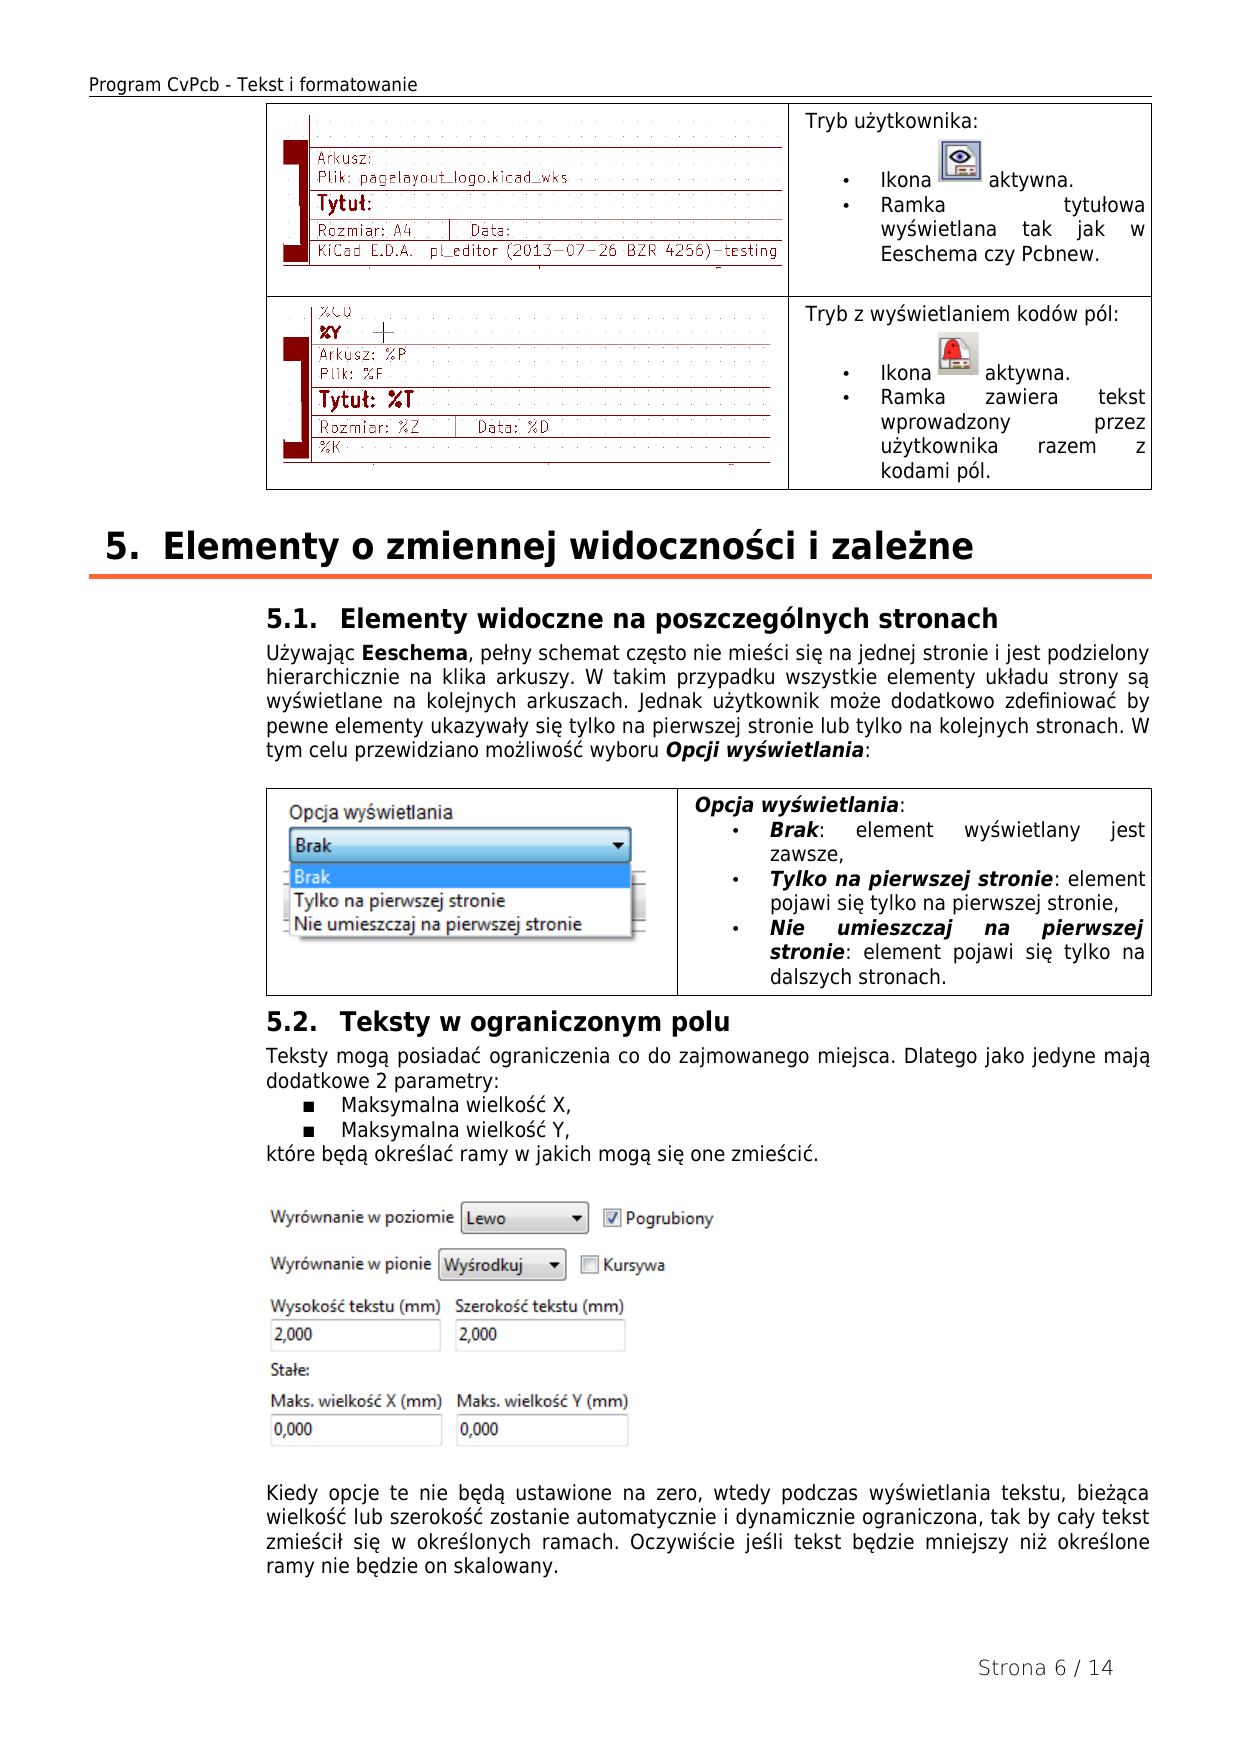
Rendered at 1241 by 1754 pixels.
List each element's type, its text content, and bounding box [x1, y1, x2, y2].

text które będą określać ramy w jakich mogą się one zmieścić. [266, 1142, 1152, 1166]
table_header [267, 789, 677, 995]
picture [283, 799, 646, 962]
picture [265, 1196, 719, 1451]
table_header Opcja wyświetlania: Brak: element wyświetlany jest zawsze, Tylko na pierwszej stronie: element pojawi się tylko na pierwszej stronie, Nie umieszczaj na pierwszej stronie: element pojawi się tylko na dalszych stronach. [678, 789, 1151, 995]
subtitle Elementy o zmiennej widoczności i zależne [88, 518, 1152, 579]
list Maksymalna wielkość X, [303, 1093, 1152, 1117]
subtitle Elementy widoczne na poszczególnych stronach [266, 603, 1152, 634]
subtitle Teksty w ograniczonym polu [266, 1007, 1152, 1038]
picture [937, 139, 983, 182]
text Teksty mogą posiadać ograniczenia co do zajmowanego miejsca. Dlatego jako jedyne mają dodatkowe 2 parametry: [266, 1044, 1152, 1093]
picture [937, 332, 979, 375]
text Używając Eeschema, pełny schemat często nie mieści się na jednej stronie i jest podzielony hierarchicznie na klika arkuszy. W takim przypadku wszystkie elementy układu strony są wyświetlane na kolejnych arkuszach. Jednak użytkownik może dodatkowo zdefiniować by pewne elementy ukazywały się tylko na pierwszej stronie lub tylko na kolejnych stronach. W tym celu przewidziano możliwość wyboru Opcji wyświetlania: [266, 641, 1152, 763]
table_cell Tryb z wyświetlaniem kodów pól: Ikona aktywna. Ramka zawiera tekst wprowadzony przez użytkownika razem z kodami pól. [789, 297, 1151, 489]
table_header Tryb użytkownika: Ikona aktywna. Ramka tytułowa wyświetlana tak jak w Eeschema czy Pcbnew. [789, 104, 1151, 296]
list Maksymalna wielkość Y, [303, 1117, 1152, 1142]
text Kiedy opcje te nie będą ustawione na zero, wtedy podczas wyświetlania tekstu, bieżąca wielkość lub szerokość zostanie automatycznie i dynamicznie ograniczona, tak by cały tekst zmieścił się w określonych ramach. Oczywiście jeśli tekst będzie mniejszy niż określone ramy nie będzie on skalowany. [266, 1481, 1152, 1578]
picture [283, 115, 783, 269]
table_header [267, 104, 788, 296]
picture [283, 307, 771, 465]
table_cell [267, 297, 788, 489]
